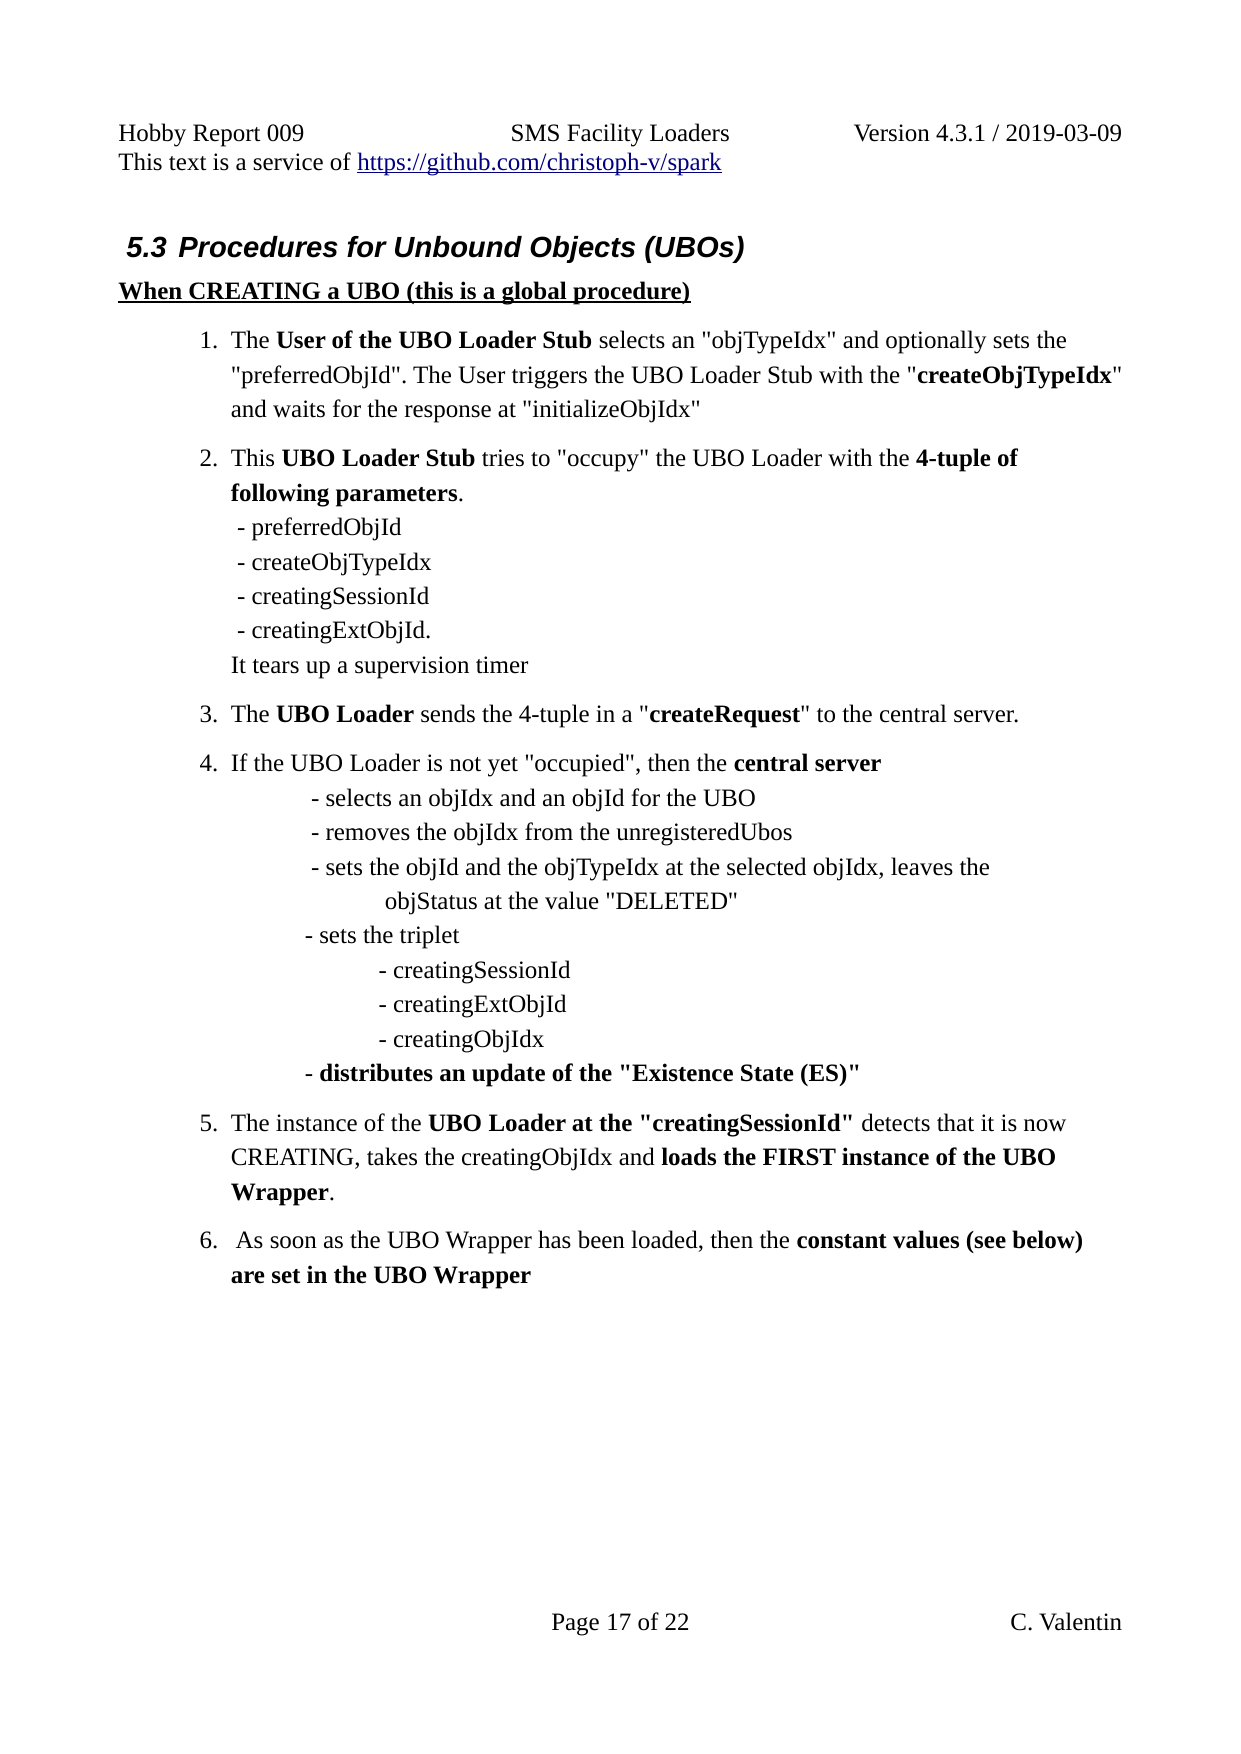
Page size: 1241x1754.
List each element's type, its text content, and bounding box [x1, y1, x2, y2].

text When CREATING a UBO (this is a global procedure) [118, 276, 1122, 305]
list The UBO Loader sends the 4-tuple in a "createRequest" to the central server. [193, 699, 1122, 728]
list If the UBO Loader is not yet "occupied", then the central server - selects an objIdx and an objId for the UBO - removes the objIdx from the unregisteredUbos - sets the objId and the objTypeIdx at the selected objIdx, leaves the objStatus at the value "DELETED" - sets the triplet - creatingSessionId - creatingExtObjId - creatingObjIdx - distributes an update of the "Existence State (ES)" [193, 748, 1122, 1087]
list This UBO Loader Stub tries to "occupy" the UBO Loader with the 4-tuple of following parameters. - preferredObjId - createObjTypeIdx - creatingSessionId - creatingExtObjId. It tears up a supervision timer [193, 443, 1122, 679]
list As soon as the UBO Wrapper has been loaded, then the constant values (see below) are set in the UBO Wrapper [193, 1226, 1122, 1289]
subtitle Procedures for Unbound Objects (UBOs) [118, 230, 1122, 264]
list The instance of the UBO Loader at the "creatingSessionId" detects that it is now CREATING, takes the creatingObjIdx and loads the FIRST instance of the UBO Wrapper. [193, 1108, 1122, 1205]
list The User of the UBO Loader Stub selects an "objTypeIdx" and optionally sets the "preferredObjId". The User triggers the UBO Loader Stub with the "createObjTypeIdx" and waits for the response at "initializeObjIdx" [193, 325, 1122, 423]
